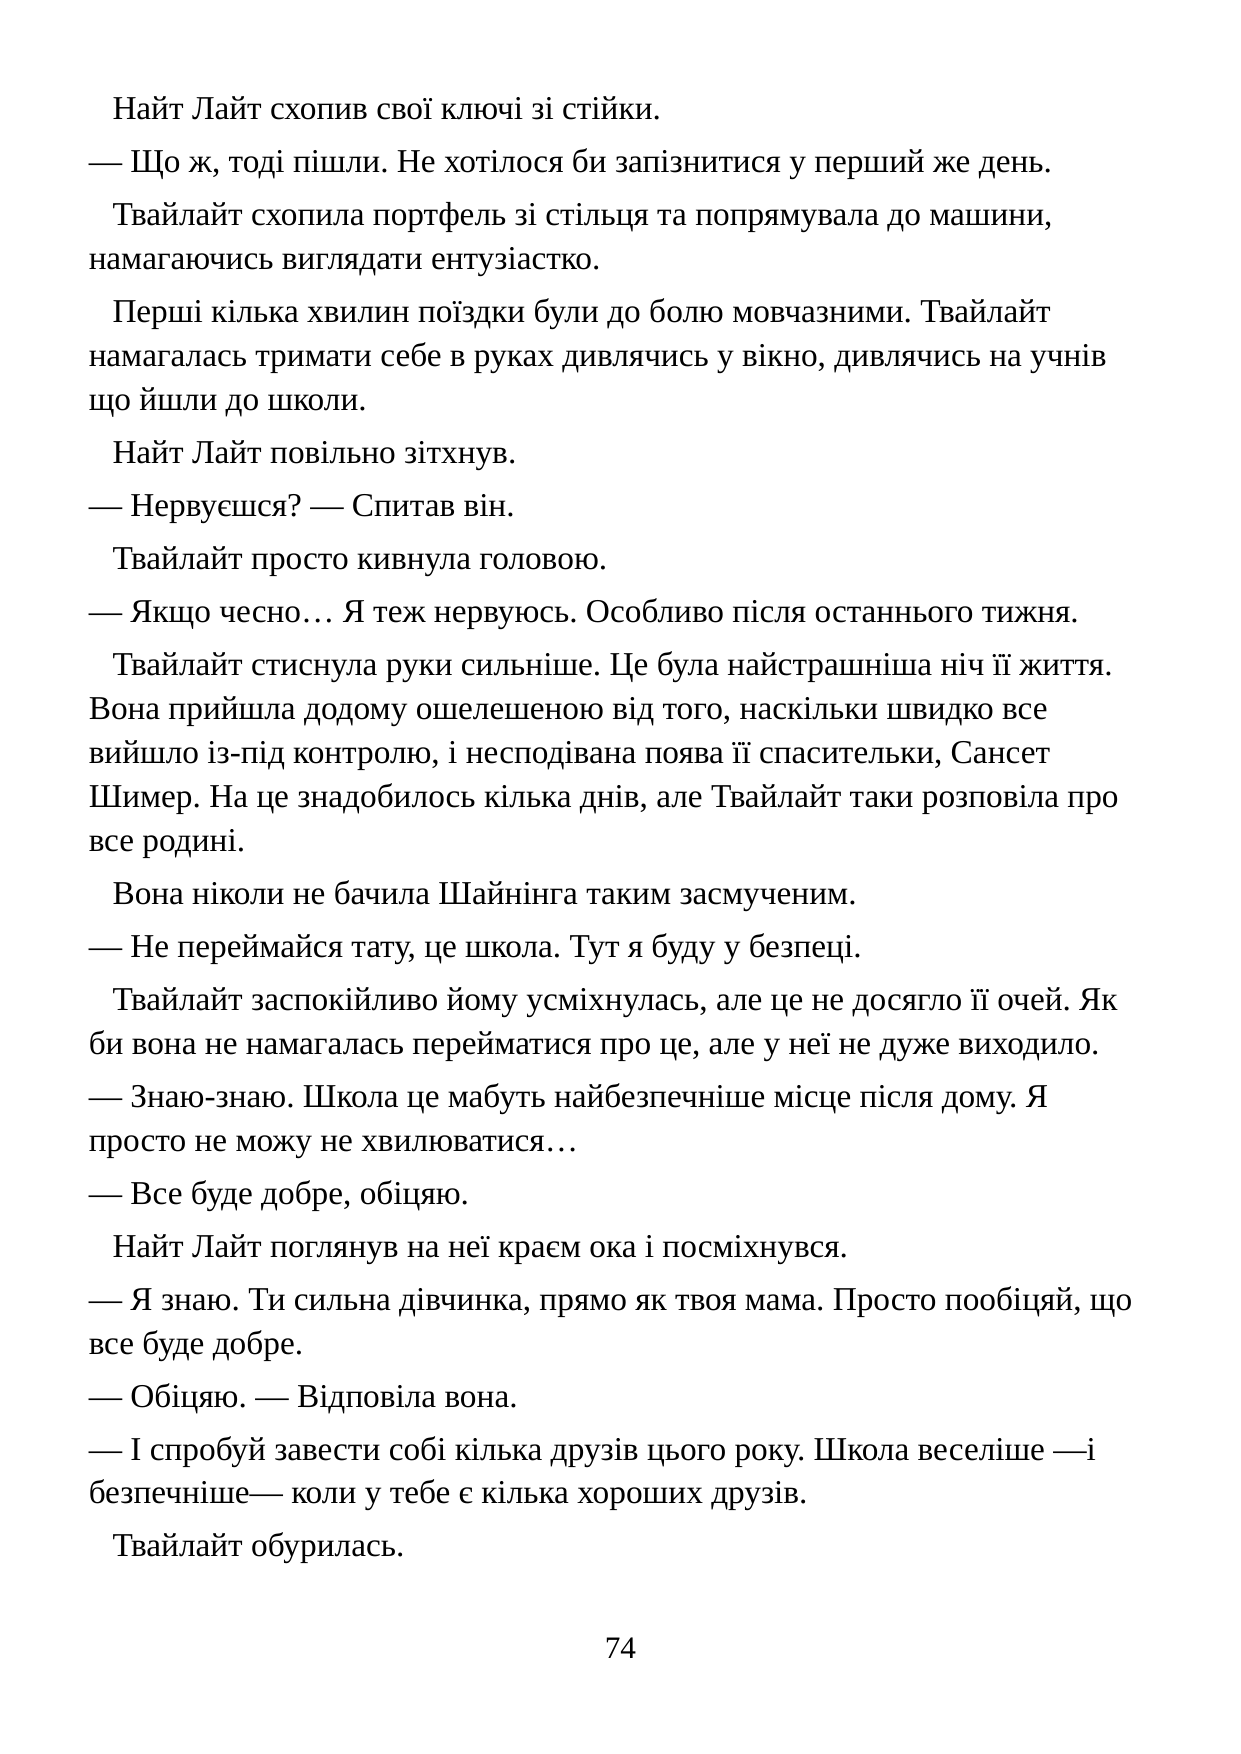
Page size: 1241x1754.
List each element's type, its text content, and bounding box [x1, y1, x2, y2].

text — Якщо чесно… Я теж нервуюсь. Особливо після останнього тижня. [88, 591, 1152, 629]
text Перші кілька хвилин поїздки були до болю мовчазними. Твайлайт намагалась тримати себе в руках дивлячись у вікно, дивлячись на учнів що йшли до школи. [88, 291, 1152, 418]
text Найт Лайт поглянув на неї краєм ока і посміхнувся. [88, 1226, 1152, 1264]
text Найт Лайт повільно зітхнув. [88, 432, 1152, 471]
text — Що ж, тоді пішли. Не хотілося би запізнитися у перший же день. [88, 141, 1152, 180]
text Найт Лайт схопив свої ключі зі стійки. [88, 88, 1152, 127]
text — Все буде добре, обіцяю. [88, 1173, 1152, 1211]
text Твайлайт схопила портфель зі стільця та попрямувала до машини, намагаючись виглядати ентузіастко. [88, 194, 1152, 277]
text — І спробуй завести собі кілька друзів цього року. Школа веселіше —і безпечніше— коли у тебе є кілька хороших друзів. [88, 1429, 1152, 1511]
text Твайлайт обурилась. [88, 1526, 1152, 1564]
text — Не переймайся тату, це школа. Тут я буду у безпеці. [88, 926, 1152, 964]
text Твайлайт заспокійливо йому усміхнулась, але це не досягло її очей. Як би вона не намагалась перейматися про це, але у неї не дуже виходило. [88, 979, 1152, 1061]
text — Знаю-знаю. Школа це мабуть найбезпечніше місце після дому. Я просто не можу не хвилюватися… [88, 1076, 1152, 1158]
text — Нервуєшся? — Спитав він. [88, 485, 1152, 524]
text Твайлайт просто кивнула головою. [88, 538, 1152, 577]
text Вона ніколи не бачила Шайнінга таким засмученим. [88, 873, 1152, 912]
text — Обіцяю. — Відповіла вона. [88, 1376, 1152, 1414]
text — Я знаю. Ти сильна дівчинка, прямо як твоя мама. Просто пообіцяй, що все буде добре. [88, 1279, 1152, 1361]
text Твайлайт стиснула руки сильніше. Це була найстрашніша ніч її життя. Вона прийшла додому ошелешеною від того, наскільки швидко все вийшло із-під контролю, і несподівана поява її спасительки, Сансет Шимер. На це знадобилось кілька днів, але Твайлайт таки розповіла про все родині. [88, 644, 1152, 859]
